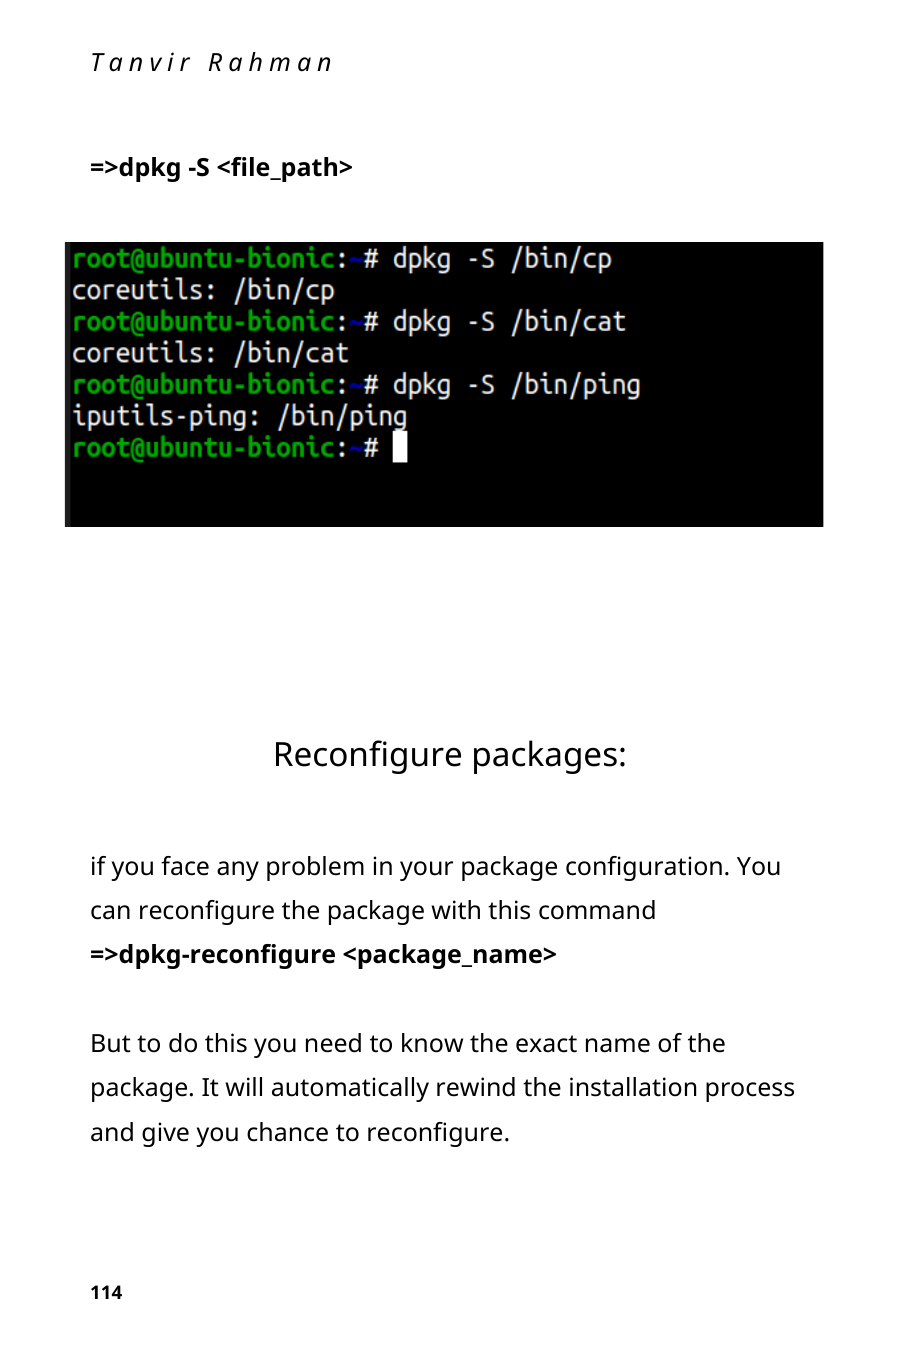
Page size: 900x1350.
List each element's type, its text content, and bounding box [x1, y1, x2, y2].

text Reconfigure packages: [90, 731, 810, 776]
text =>dpkg-reconfigure <package_name> [90, 937, 810, 971]
text =>dpkg -S <file_path> [90, 149, 810, 183]
text if you face any problem in your package configuration. You can reconfigure the package with this command [90, 849, 810, 927]
picture [64, 242, 824, 527]
text But to do this you need to know the exact name of the package. It will automatically rewind the installation process and give you chance to reconfigure. [90, 1026, 810, 1148]
